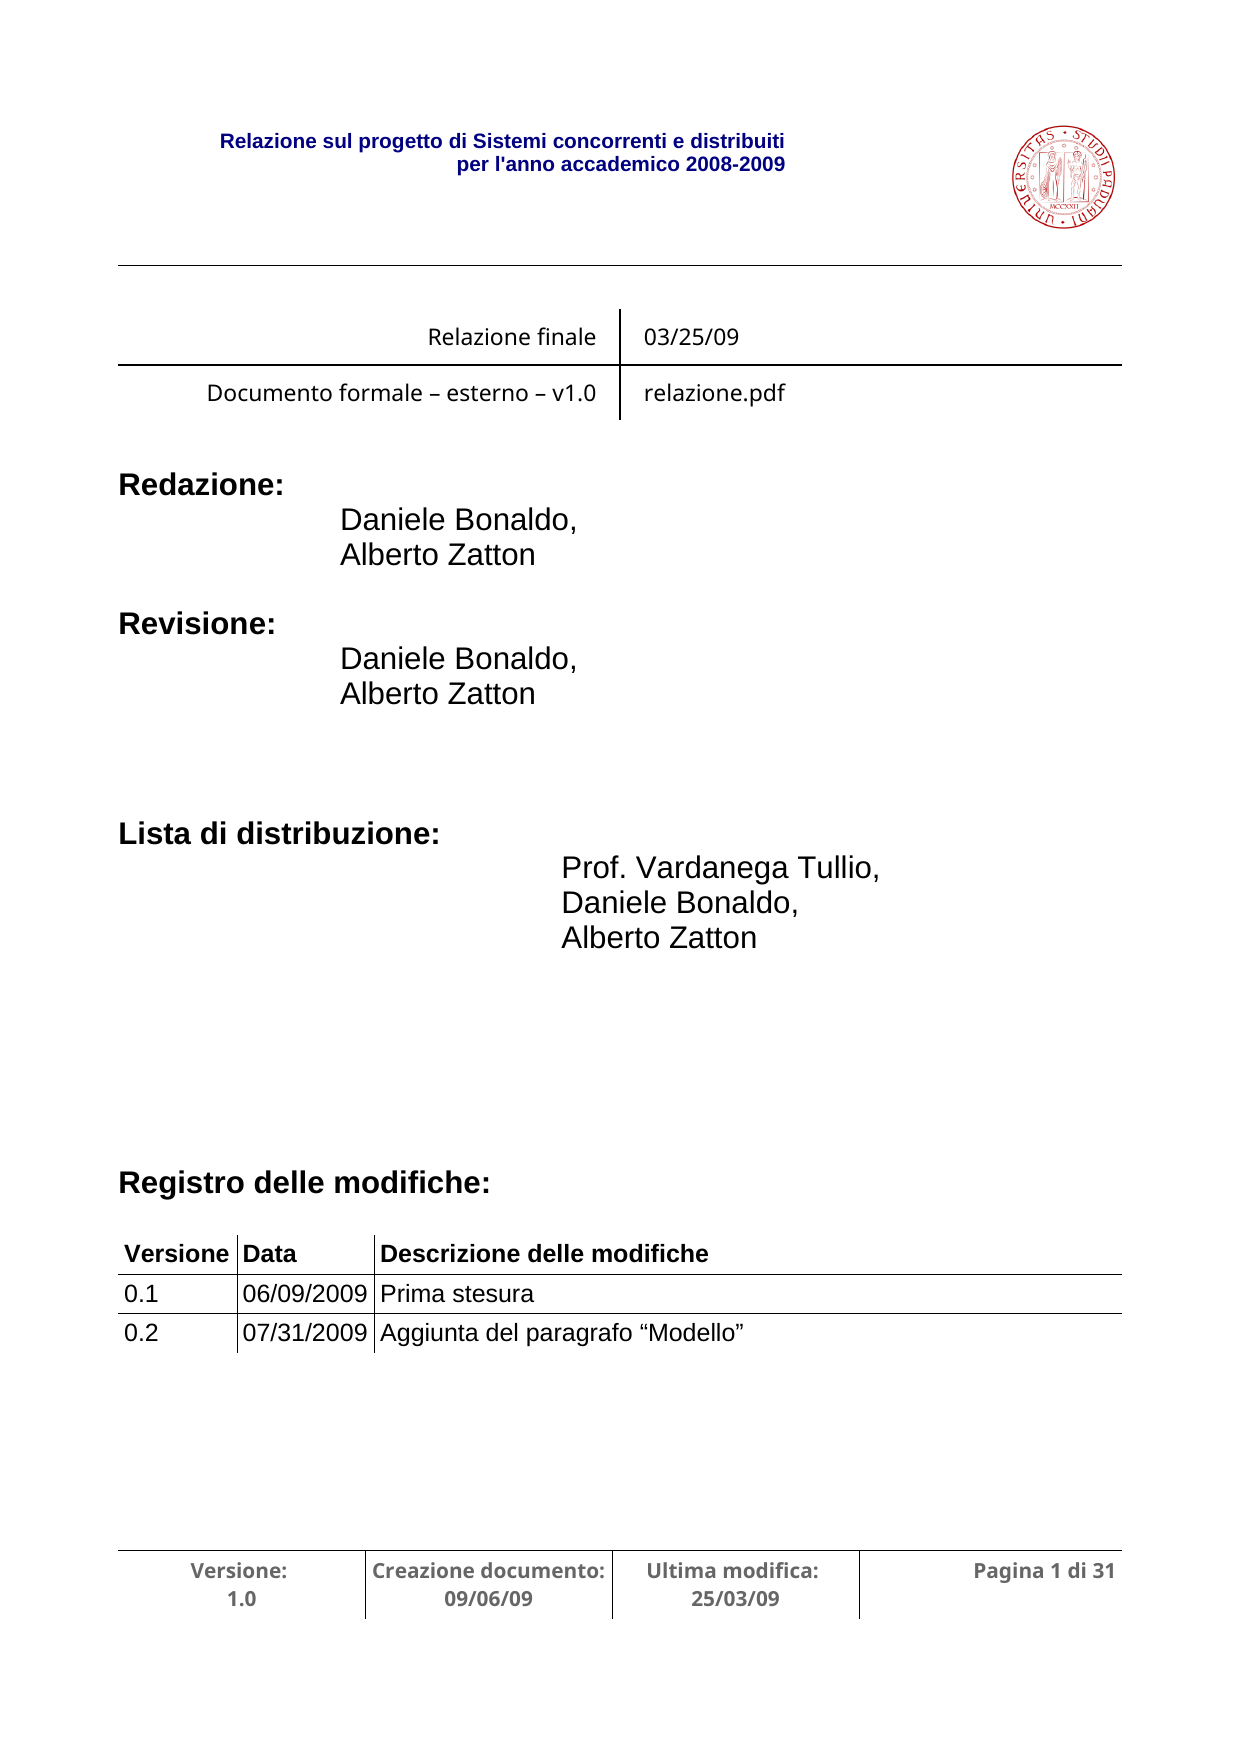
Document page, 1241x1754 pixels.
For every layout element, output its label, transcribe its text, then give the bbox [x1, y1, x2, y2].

text Alberto Zatton [118, 676, 1122, 711]
text Prof. Vardanega Tullio, [118, 851, 1122, 886]
table_cell Documento formale – esterno – v1.0 [118, 366, 619, 420]
table_header Versione [118, 1235, 237, 1274]
text Daniele Bonaldo, [118, 886, 1122, 920]
table_cell 09/06/2009 [238, 1275, 374, 1313]
table_cell 0.1 [118, 1275, 237, 1313]
table_header Relazione finale [118, 309, 619, 363]
table_header Descrizione delle modifiche [375, 1235, 1122, 1274]
table_cell Aggiunta del paragrafo “Modello” [375, 1314, 1122, 1353]
table_cell Prima stesura [375, 1275, 1122, 1313]
text Revisione: [118, 606, 1122, 641]
text Alberto Zatton [118, 920, 1122, 955]
table_cell 31/07/2009 [238, 1314, 374, 1353]
text Daniele Bonaldo, [118, 641, 1122, 676]
text Redazione: [118, 467, 1122, 502]
text Lista di distribuzione: [118, 816, 1122, 851]
table_header 25/03/09 [621, 309, 1122, 363]
text Registro delle modifiche: [118, 1165, 1122, 1199]
table_cell relazione.pdf [621, 366, 1122, 420]
picture [1010, 123, 1117, 231]
table_cell 0.2 [118, 1314, 237, 1353]
text Daniele Bonaldo, [118, 502, 1122, 537]
table_header Data [238, 1235, 374, 1274]
text Alberto Zatton [118, 537, 1122, 571]
